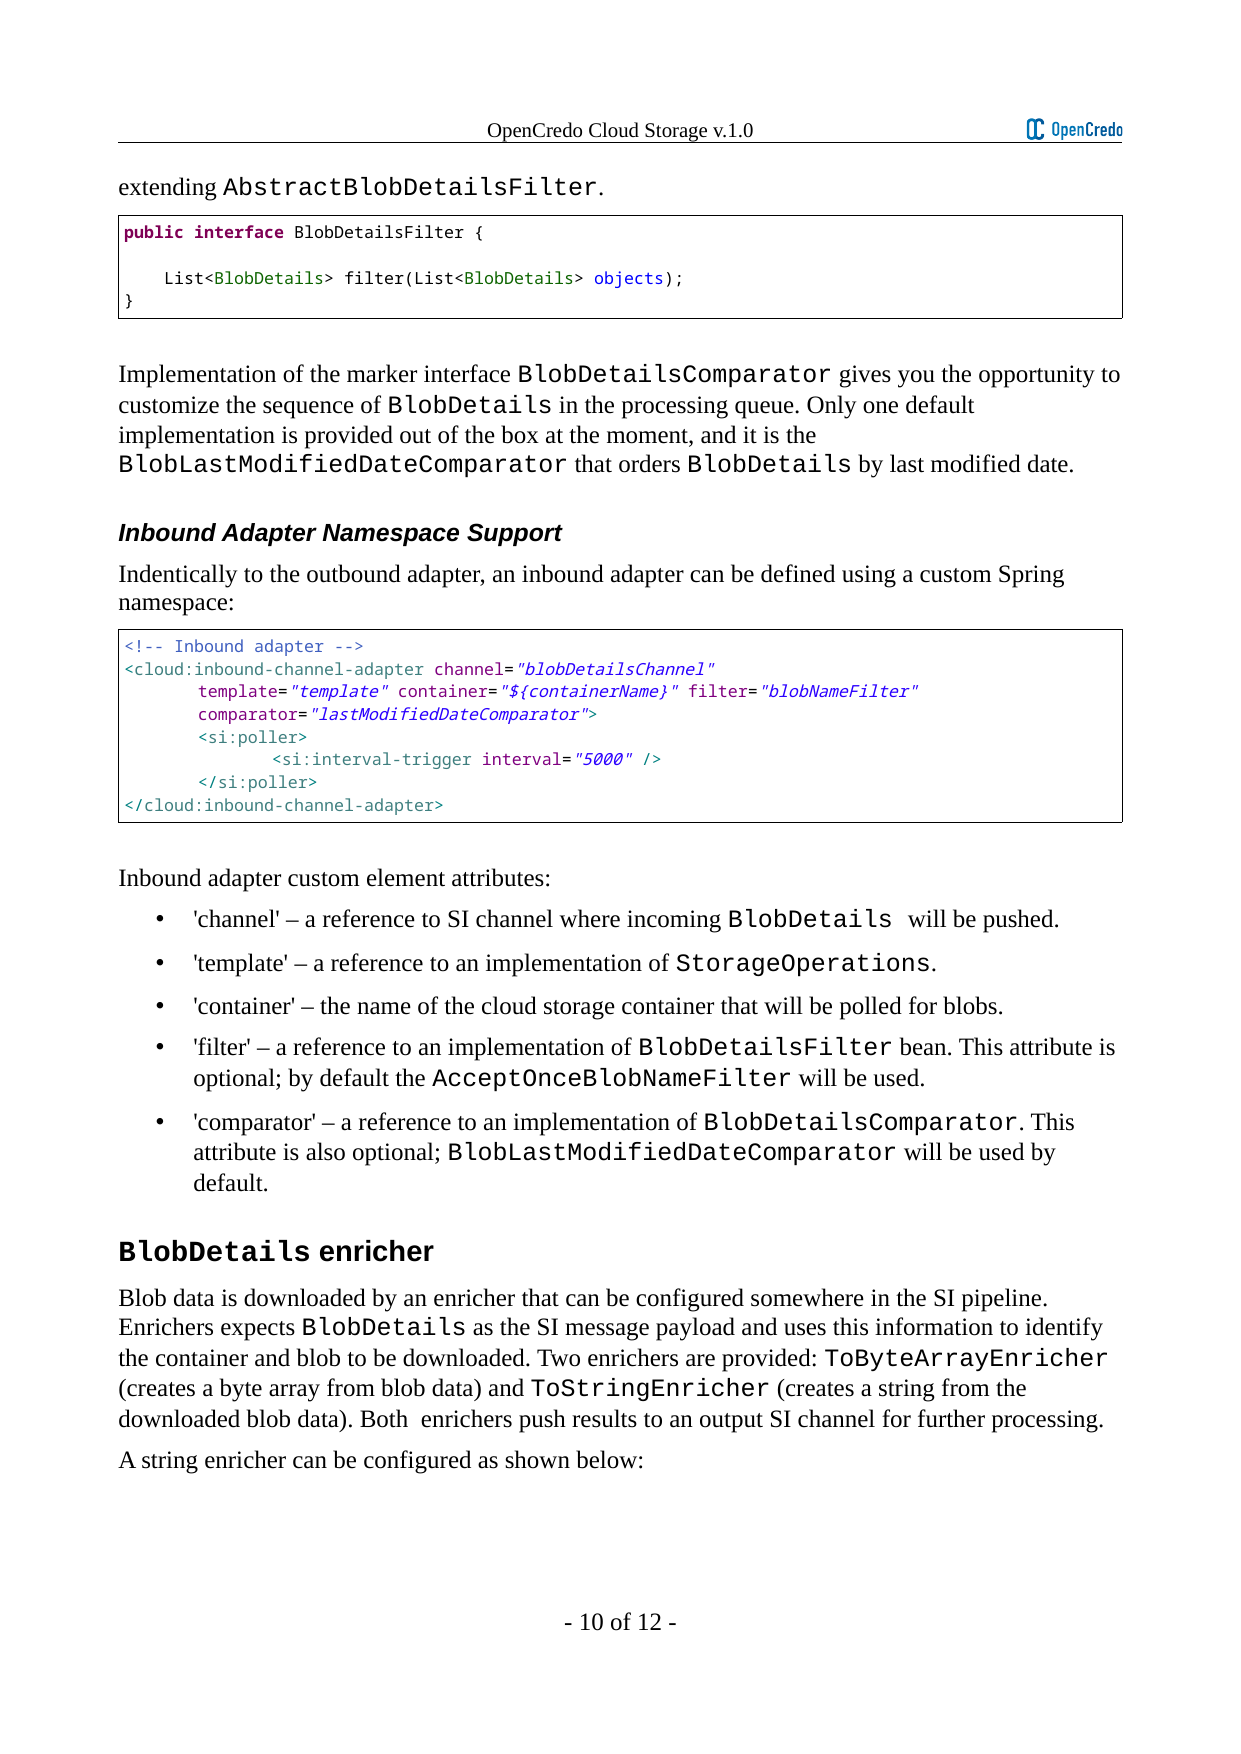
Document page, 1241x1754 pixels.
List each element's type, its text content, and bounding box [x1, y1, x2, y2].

list 'comparator' – a reference to an implementation of BlobDetailsComparator. This attribute is also optional; BlobLastModifiedDateComparator will be used by default. [156, 1107, 1122, 1197]
picture [1026, 118, 1123, 140]
list 'filter' – a reference to an implementation of BlobDetailsFilter bean. This attribute is optional; by default the AcceptOnceBlobNameFilter will be used. [156, 1032, 1122, 1094]
subtitle BlobDetails enricher [118, 1234, 1122, 1271]
text Blob data is downloaded by an enricher that can be configured somewhere in the SI pipeline. Enrichers expects BlobDetails as the SI message payload and uses this information to identify the container and blob to be downloaded. Two enrichers are provided: ToByteArrayEnricher (creates a byte array from blob data) and ToStringEnricher (creates a string from the downloaded blob data). Both enrichers push results to an output SI channel for further processing. [118, 1283, 1122, 1433]
text Inbound adapter custom element attributes: [118, 863, 1122, 892]
list 'template' – a reference to an implementation of StorageOperations. [156, 948, 1122, 979]
text Indentically to the outbound adapter, an inbound adapter can be defined using a custom Spring namespace: [118, 559, 1122, 616]
table_header public interface BlobDetailsFilter { List<BlobDetails> filter(List<BlobDetails> objects); } [119, 216, 1122, 317]
table_header <!-- Inbound adapter --> <cloud:inbound-channel-adapter channel="blobDetailsChannel" template="template" container="${containerName}" filter="blobNameFilter" comparator="lastModifiedDateComparator"> <si:poller> <si:interval-trigger interval="5000" /> </si:poller> </cloud:inbound-channel-adapter> [119, 630, 1122, 822]
subtitle Inbound Adapter Namespace Support [118, 518, 1122, 546]
text extending AbstractBlobDetailsFilter. [118, 172, 1122, 203]
list 'channel' – a reference to SI channel where incoming BlobDetails will be pushed. [156, 904, 1122, 935]
text A string enricher can be configured as shown below: [118, 1446, 1122, 1474]
text Implementation of the marker interface BlobDetailsComparator gives you the opportunity to customize the sequence of BlobDetails in the processing queue. Only one default implementation is provided out of the box at the moment, and it is the BlobLastModifiedDateComparator that orders BlobDetails by last modified date. [118, 359, 1122, 480]
list 'container' – the name of the cloud storage container that will be polled for blobs. [156, 991, 1122, 1020]
